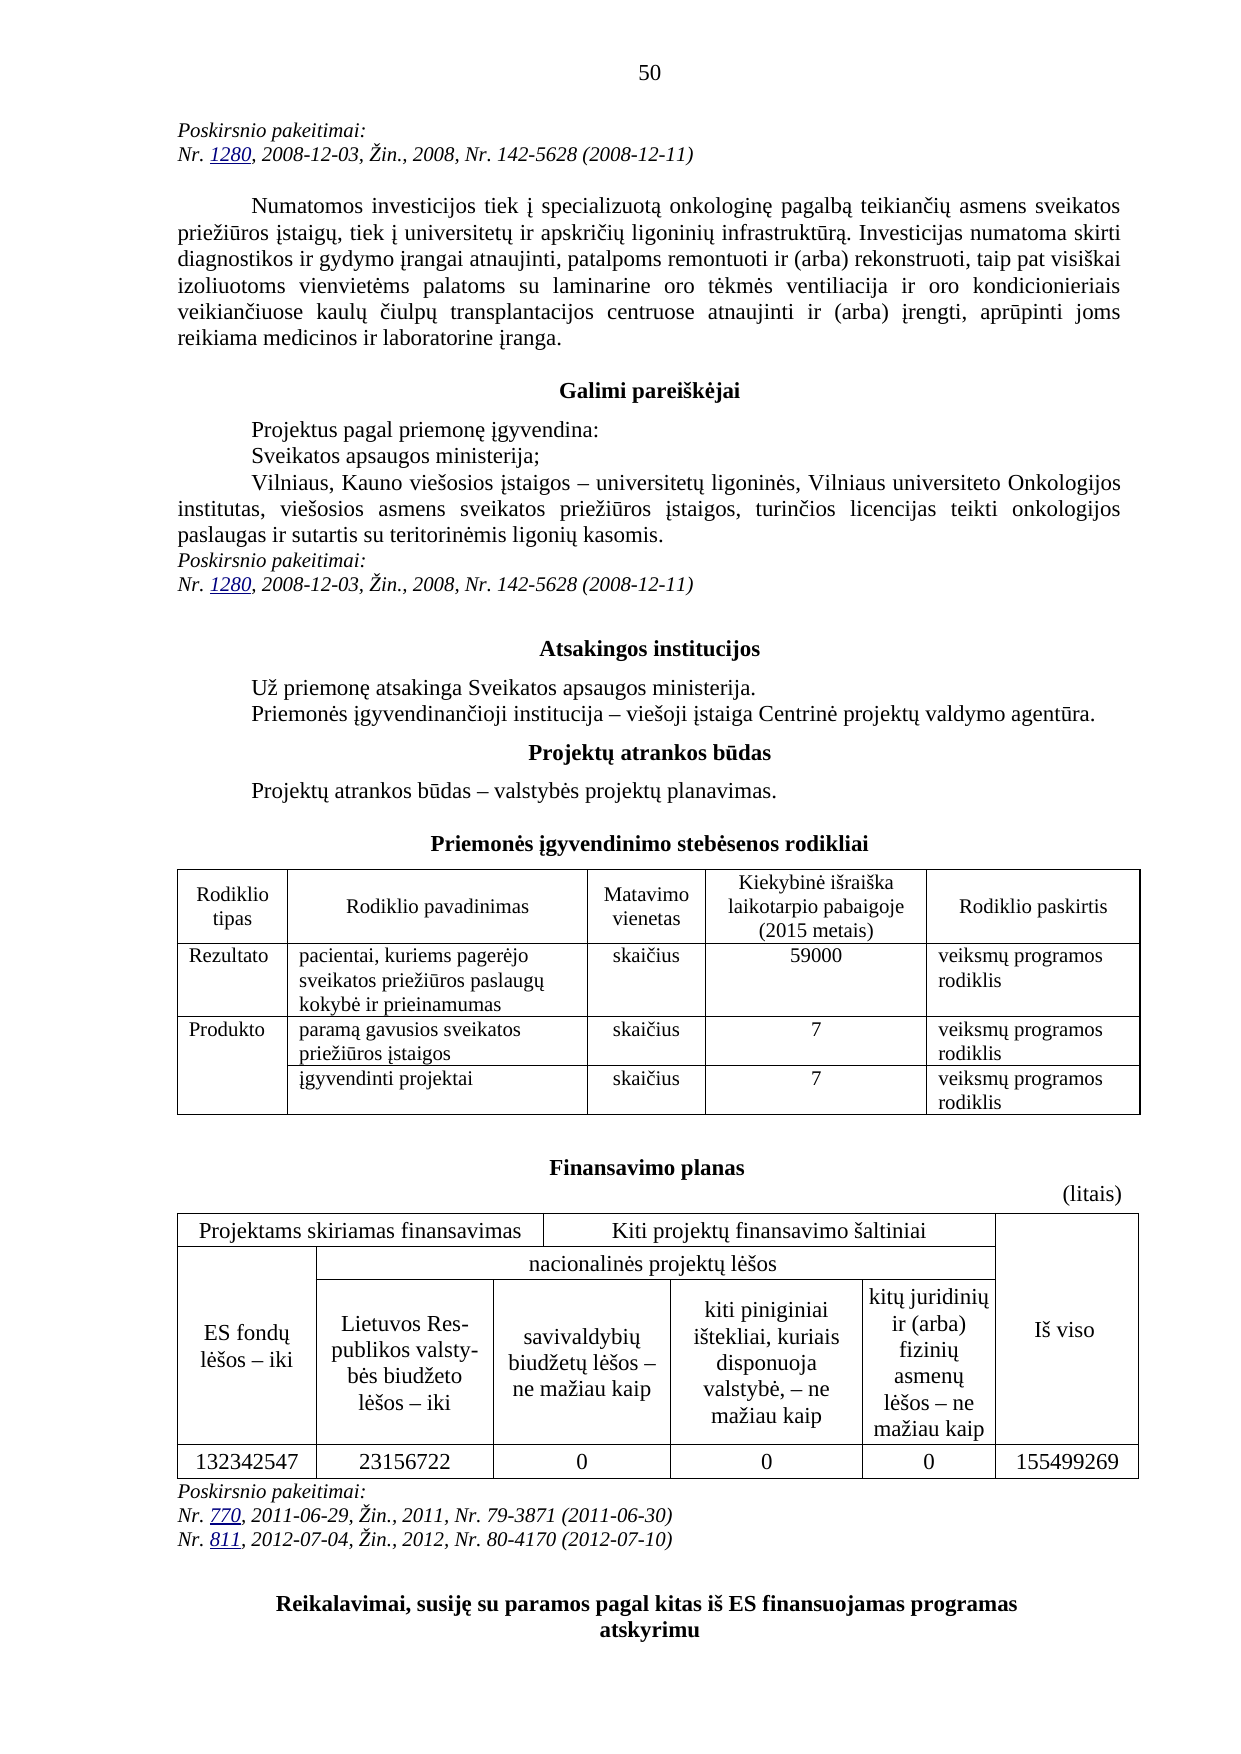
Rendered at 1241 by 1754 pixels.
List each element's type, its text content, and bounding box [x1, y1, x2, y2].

text Poskirsnio pakeitimai: [177, 1479, 1122, 1503]
table_cell skaičius [588, 1066, 705, 1114]
table_header Rodiklio tipas [178, 870, 287, 942]
text Projektų atrankos būdas [177, 739, 1122, 765]
table_cell 59000 [706, 944, 926, 1016]
table_cell pacientai, kuriems pagerėjo sveikatos priežiūros paslaugų kokybė ir prieinamumas [288, 944, 587, 1016]
table_cell veiksmų programos rodiklis [927, 1017, 1139, 1065]
text Numatomos investicijos tiek į specializuotą onkologinę pagalbą teikiančių asmens sveikatos priežiūros įstaigų, tiek į universitetų ir apskričių ligoninių infrastruktūrą. Investicijas numatoma skirti diagnostikos ir gydymo įrangai atnaujinti, patalpoms remontuoti ir (arba) rekonstruoti, taip pat visiškai izoliuotoms vienvietėms palatoms su laminarine oro tėkmės ventiliacija ir oro kondicionieriais veikiančiuose kaulų čiulpų transplantacijos centruose atnaujinti ir (arba) įrengti, aprūpinti joms reikiama medicinos ir laboratorine įranga. [177, 193, 1122, 351]
text Reikalavimai, susiję su paramos pagal kitas iš ES finansuojamas programas atskyrimu [177, 1589, 1122, 1642]
table_cell 0 [494, 1445, 670, 1477]
table_cell skaičius [588, 944, 705, 1016]
text Projektus pagal priemonę įgyvendina: [177, 416, 1122, 442]
text Finansavimo planas [177, 1154, 1122, 1180]
text Galimi pareiškėjai [177, 377, 1122, 403]
table_header Iš viso [996, 1214, 1138, 1444]
table_cell veiksmų programos rodiklis [927, 1066, 1139, 1114]
table_cell nacionalinės projektų lėšos [317, 1247, 995, 1279]
text Nr. 811, 2012-07-04, Žin., 2012, Nr. 80-4170 (2012-07-10) [177, 1527, 1122, 1551]
table_header Projektams skiriamas finansavimas [178, 1214, 543, 1246]
text Projektų atrankos būdas – valstybės projektų planavimas. [177, 778, 1122, 804]
table_cell kitų juridinių ir (arba) fizinių asmenų lėšos – ne mažiau kaip [863, 1280, 995, 1444]
text Atsakingos institucijos [177, 635, 1122, 661]
table_cell paramą gavusios sveikatos priežiūros įstaigos [288, 1017, 587, 1065]
text Už priemonę atsakinga Sveikatos apsaugos ministerija. [177, 673, 1122, 700]
table_cell Produkto [178, 1017, 287, 1114]
table_cell 132342547 [178, 1445, 316, 1477]
table_header Kiekybinė išraiška laikotarpio pabaigoje (2015 metais) [706, 870, 926, 942]
table_cell skaičius [588, 1017, 705, 1065]
text Sveikatos apsaugos ministerija; [177, 442, 1122, 469]
text (litais) [177, 1180, 1122, 1207]
table_cell savivaldybių biudžetų lėšos – ne mažiau kaip [494, 1280, 670, 1444]
table_header Rodiklio paskirtis [927, 870, 1139, 942]
text Poskirsnio pakeitimai: [177, 118, 1122, 142]
table_cell 155499269 [996, 1445, 1138, 1477]
text Priemonės įgyvendinančioji institucija – viešoji įstaiga Centrinė projektų valdymo agentūra. [177, 700, 1122, 726]
table_cell Rezultato [178, 944, 287, 1016]
table_cell įgyvendinti projektai [288, 1066, 587, 1114]
table_cell 23156722 [317, 1445, 493, 1477]
text Vilniaus, Kauno viešosios įstaigos – universitetų ligoninės, Vilniaus universiteto Onkologijos institutas, viešosios asmens sveikatos priežiūros įstaigos, turinčios licencijas teikti onkologijos paslaugas ir sutartis su teritorinėmis ligonių kasomis. [177, 469, 1122, 548]
text Nr. 1280, 2008-12-03, Žin., 2008, Nr. 142-5628 (2008-12-11) [177, 142, 1122, 166]
table_cell 0 [863, 1445, 995, 1477]
text Poskirsnio pakeitimai: [177, 548, 1122, 572]
text Nr. 1280, 2008-12-03, Žin., 2008, Nr. 142-5628 (2008-12-11) [177, 572, 1122, 596]
table_cell 0 [671, 1445, 862, 1477]
table_cell kiti piniginiai ištekliai, kuriais disponuoja valstybė, – ne mažiau kaip [671, 1280, 862, 1444]
text Nr. 770, 2011-06-29, Žin., 2011, Nr. 79-3871 (2011-06-30) [177, 1503, 1122, 1527]
table_cell 7 [706, 1066, 926, 1114]
text Priemonės įgyvendinimo stebėsenos rodikliai [177, 830, 1122, 857]
table_header Rodiklio pavadinimas [288, 870, 587, 942]
table_header Matavimo vienetas [588, 870, 705, 942]
table_cell Lietuvos Res­publikos valsty­bės biudžeto lėšos – iki [317, 1280, 493, 1444]
table_cell ES fondų lėšos – iki [178, 1247, 316, 1444]
table_header Kiti projektų finansavimo šaltiniai [544, 1214, 995, 1246]
table_cell 7 [706, 1017, 926, 1065]
table_cell veiksmų programos rodiklis [927, 944, 1139, 1016]
